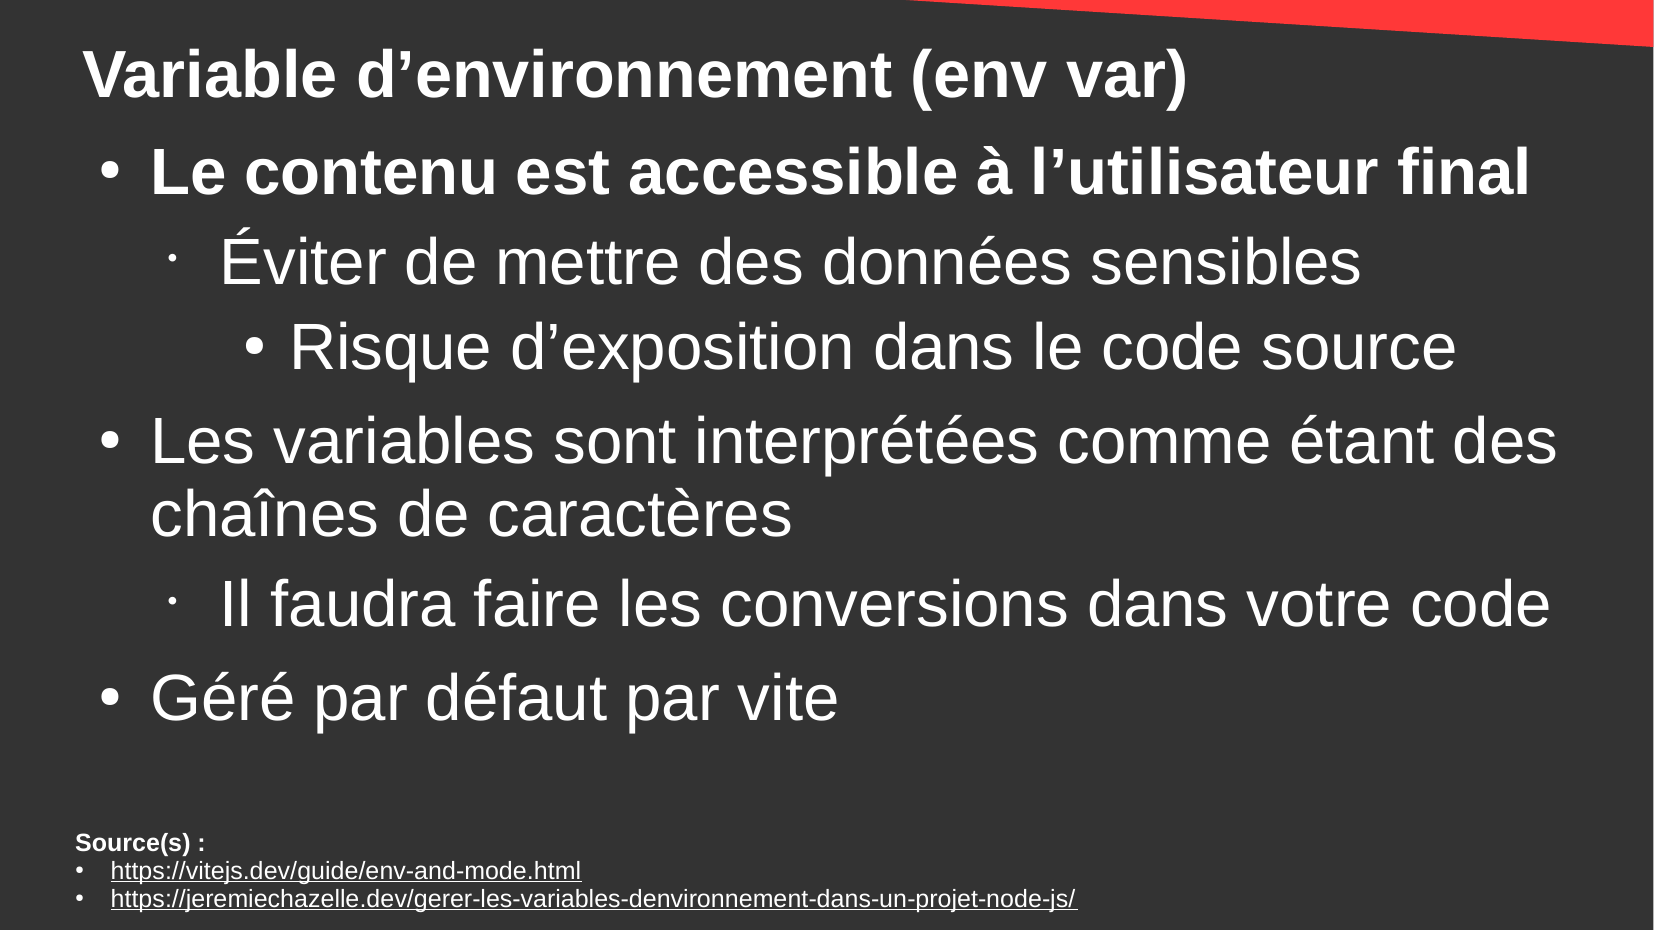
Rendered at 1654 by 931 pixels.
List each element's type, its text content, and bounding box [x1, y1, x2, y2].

title Variable d’environnement (env var) [82, 37, 1571, 115]
text_box Source(s) : https://vitejs.dev/guide/env-and-mode.html https://jeremiechazelle.dev/gerer-les-variables-denvironnement-dans-un-projet-node-js/ [60, 821, 1546, 931]
list Le contenu est accessible à l’utilisateur final Éviter de mettre des données sensibles Risque d’exposition dans le code source Les variables sont interprétées comme étant des chaînes de caractères Il faudra faire les conversions dans votre code Géré par défaut par vite [80, 135, 1620, 739]
text_box [905, 0, 1654, 47]
